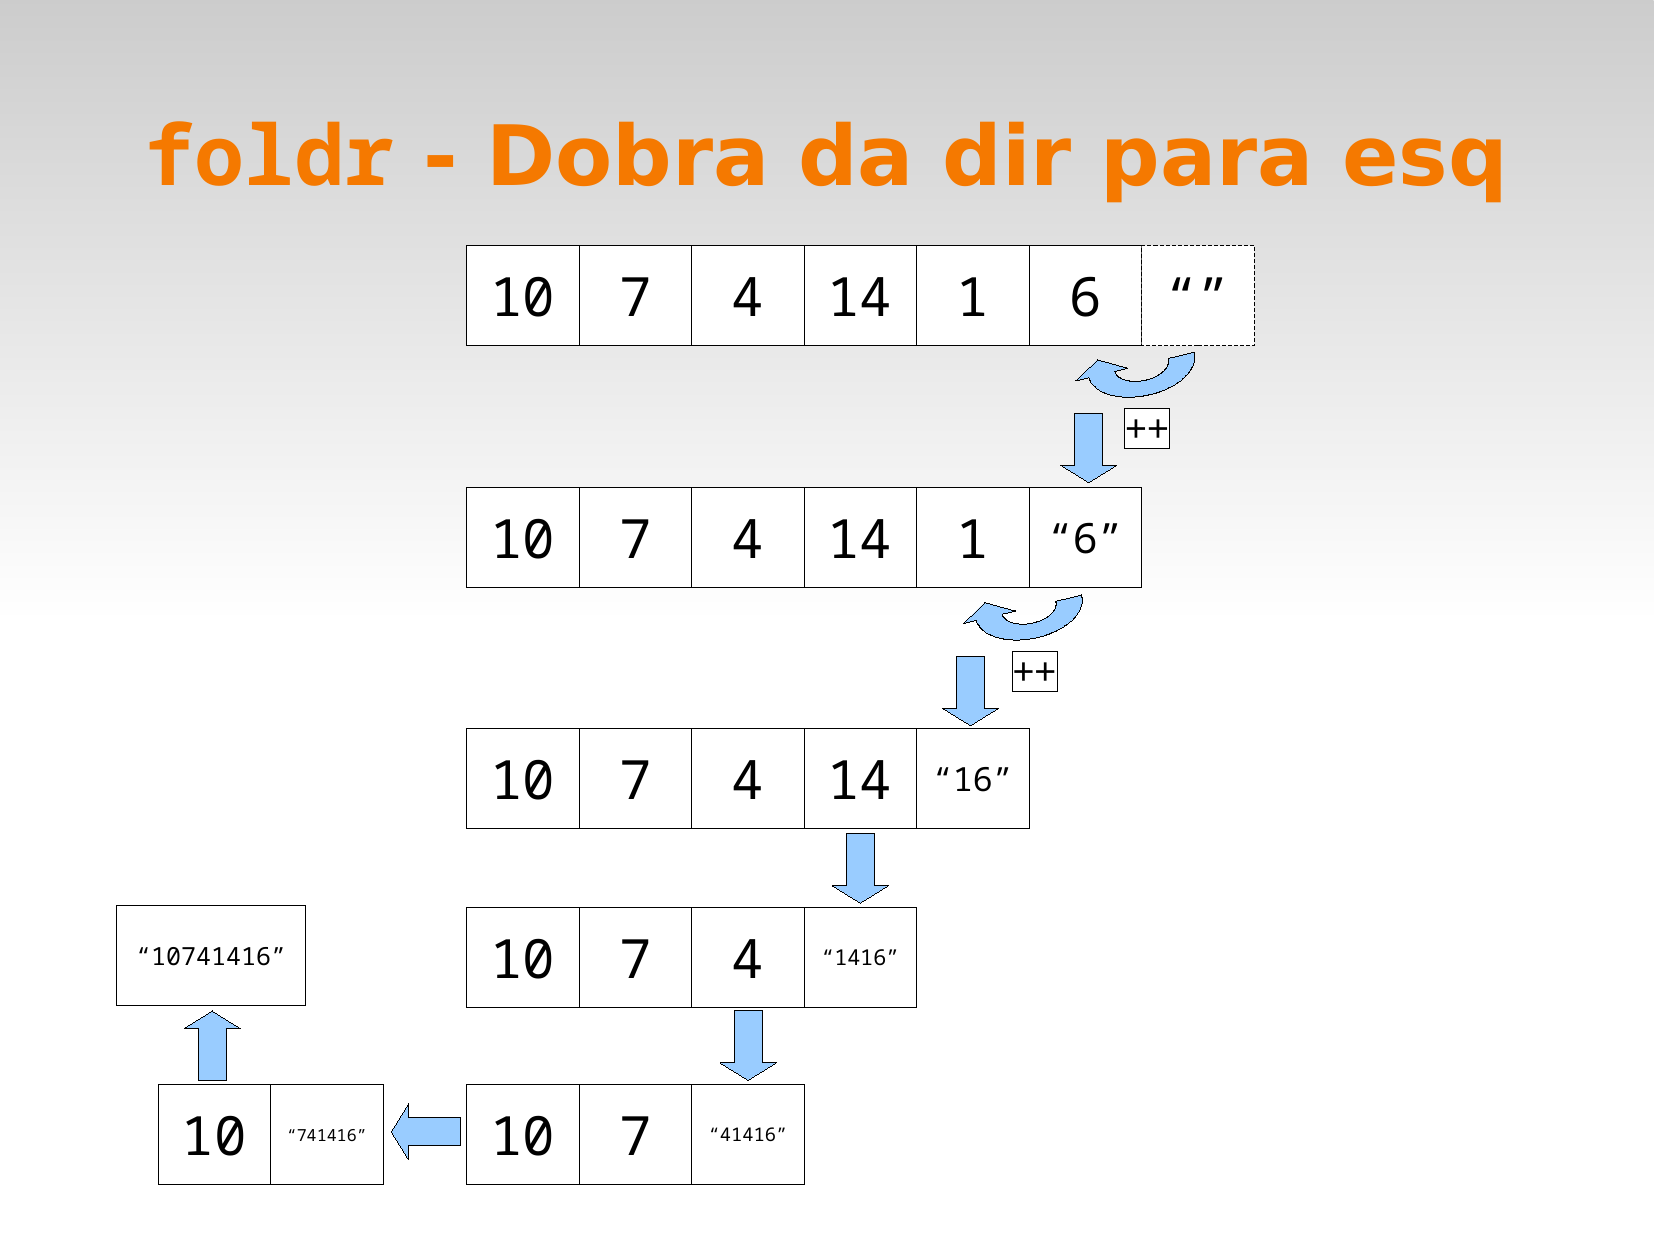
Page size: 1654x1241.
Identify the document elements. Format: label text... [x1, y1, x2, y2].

text_box 14 [805, 728, 916, 829]
text_box “16” [916, 728, 1030, 829]
text_box “1416” [805, 907, 917, 1008]
text_box 4 [692, 907, 805, 1008]
text_box “41416” [692, 1084, 805, 1185]
title foldr - Dobra da dir para esq [82, 49, 1571, 257]
text_box 10 [158, 1084, 270, 1185]
text_box 7 [579, 728, 692, 829]
text_box “” [1141, 245, 1255, 346]
text_box [963, 594, 1083, 641]
text_box 1 [916, 487, 1029, 588]
text_box 10 [466, 907, 579, 1008]
text_box “10741416” [116, 905, 306, 1006]
text_box [391, 1103, 461, 1160]
text_box 7 [579, 245, 691, 346]
text_box 14 [804, 487, 916, 588]
text_box 7 [579, 487, 692, 588]
text_box [184, 1010, 241, 1081]
text_box “741416” [270, 1084, 384, 1185]
text_box ++ [1012, 651, 1058, 692]
text_box [1075, 352, 1195, 398]
text_box [832, 833, 889, 904]
text_box 6 [1029, 245, 1141, 346]
text_box [720, 1010, 777, 1081]
text_box [942, 656, 999, 726]
text_box 7 [579, 1084, 692, 1185]
text_box “6” [1029, 487, 1142, 588]
text_box 10 [466, 245, 579, 346]
text_box 10 [466, 728, 579, 829]
text_box [1060, 413, 1117, 483]
text_box 4 [692, 728, 805, 829]
text_box 1 [916, 245, 1029, 346]
text_box 4 [692, 487, 804, 588]
text_box 10 [466, 1084, 579, 1185]
text_box 14 [804, 245, 916, 346]
text_box ++ [1124, 408, 1170, 449]
text_box 7 [579, 907, 692, 1008]
text_box 10 [466, 487, 579, 588]
text_box 4 [691, 245, 804, 346]
